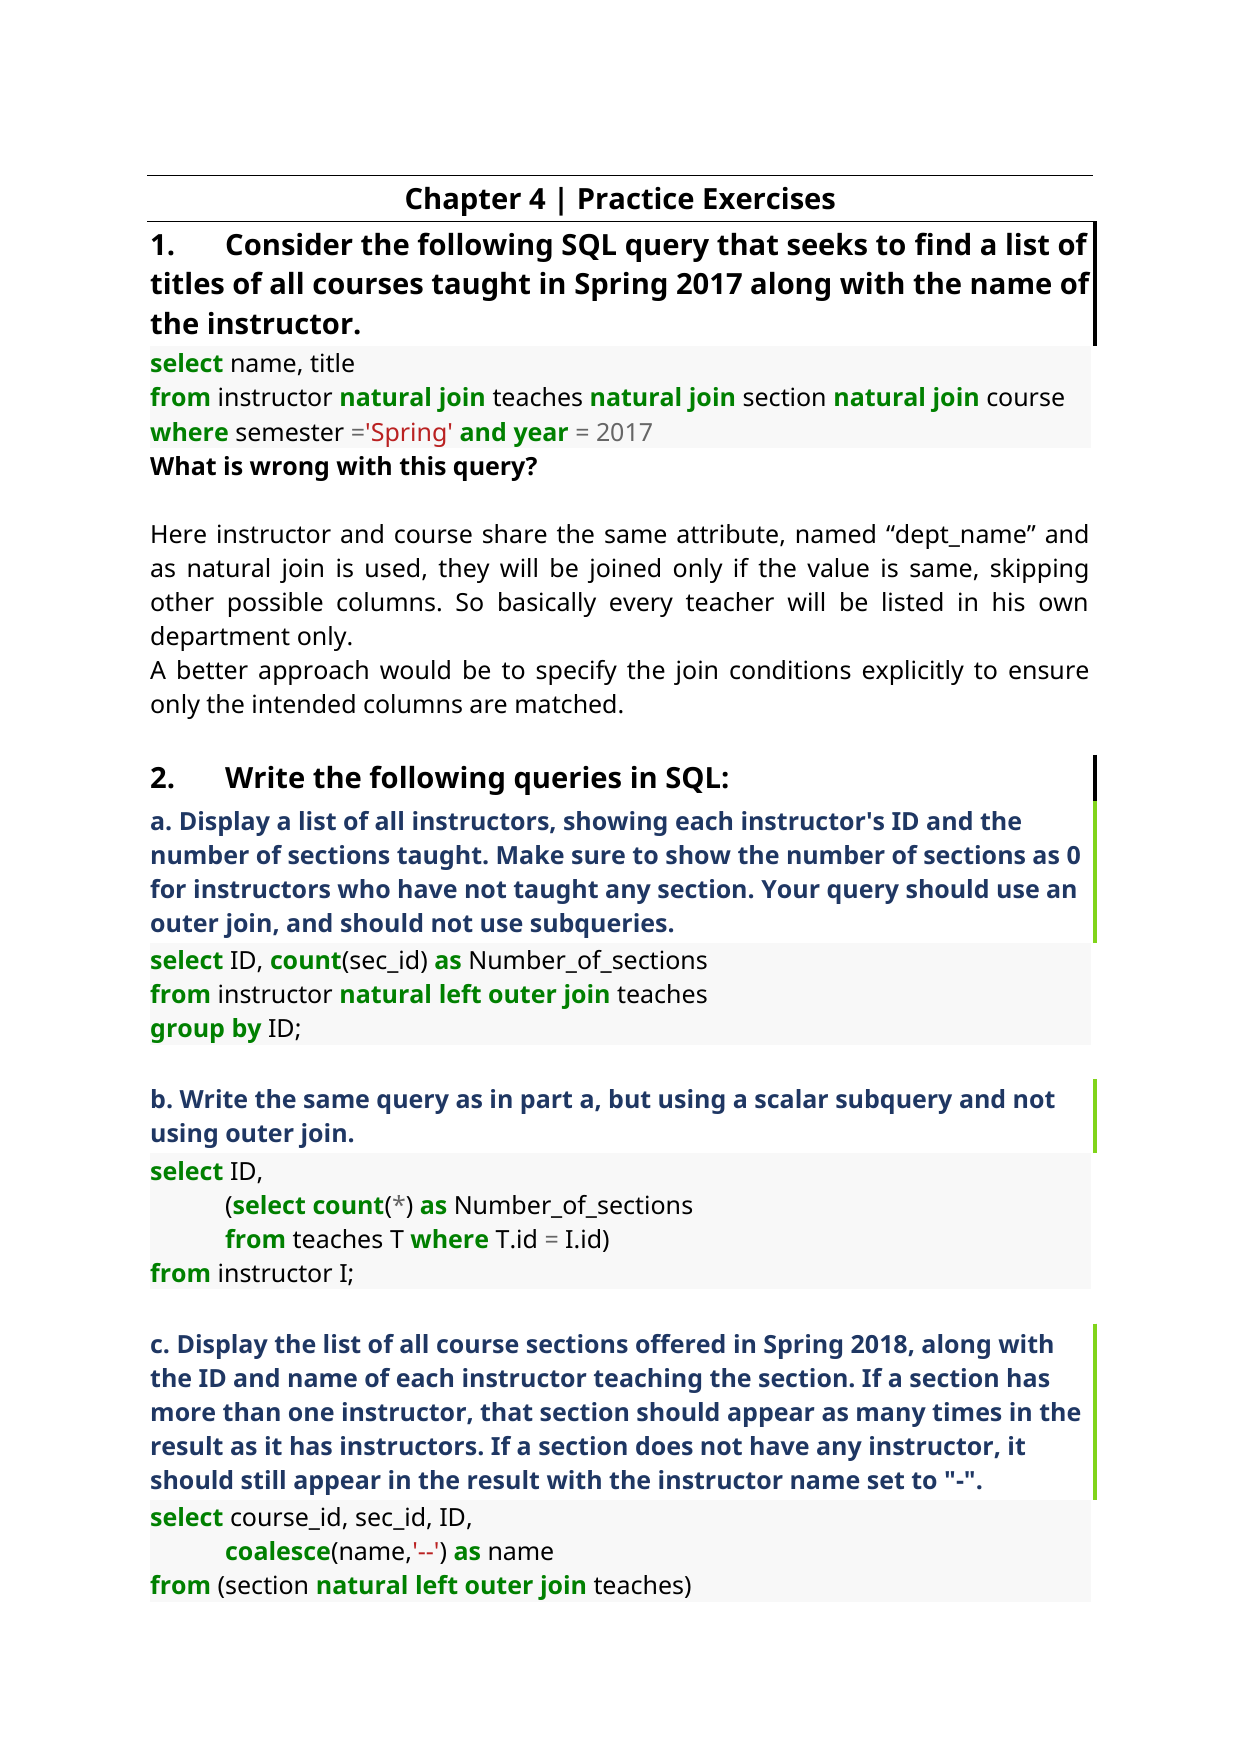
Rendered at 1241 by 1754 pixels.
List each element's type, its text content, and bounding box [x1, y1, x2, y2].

text from instructor natural left outer join teaches [150, 977, 1091, 1011]
text (select count(*) as Number_of_sections [150, 1187, 1091, 1221]
subtitle a. Display a list of all instructors, showing each instructor's ID and the number of sections taught. Make sure to show the number of sections as 0 for instructors who have not taught any section. Your query should use an outer join, and should not use subqueries. [147, 801, 1093, 943]
subtitle Write the following queries in SQL: [147, 755, 1093, 801]
text select course_id, sec_id, ID, [150, 1500, 1091, 1534]
text from instructor I; [150, 1255, 1091, 1289]
text from teaches T where T.id = I.id) [150, 1221, 1091, 1255]
text select ID, [150, 1153, 1091, 1187]
text select ID, count(sec_id) as Number_of_sections [150, 943, 1091, 977]
subtitle Consider the following SQL query that seeks to find a list of titles of all courses taught in Spring 2017 along with the name of the instructor. [147, 222, 1093, 346]
text group by ID; [150, 1011, 1091, 1045]
subtitle Chapter 4 | Practice Exercises [147, 176, 1093, 221]
text select name, title [150, 346, 1091, 380]
text coalesce(name,'--') as name [150, 1534, 1091, 1568]
text where semester ='Spring' and year = 2017 [150, 414, 1091, 448]
text What is wrong with this query? [150, 448, 1091, 482]
text Here instructor and course share the same attribute, named “dept_name” and as natural join is used, they will be joined only if the value is same, skipping other possible columns. So basically every teacher will be listed in his own department only. [150, 516, 1091, 653]
subtitle c. Display the list of all course sections offered in Spring 2018, along with the ID and name of each instructor teaching the section. If a section has more than one instructor, that section should appear as many times in the result as it has instructors. If a section does not have any instructor, it should still appear in the result with the instructor name set to "-". [147, 1323, 1096, 1500]
text A better approach would be to specify the join conditions explicitly to ensure only the intended columns are matched. [150, 653, 1091, 721]
text from (section natural left outer join teaches) [150, 1568, 1091, 1602]
subtitle b. Write the same query as in part a, but using a scalar subquery and not using outer join. [147, 1079, 1093, 1153]
text from instructor natural join teaches natural join section natural join course [150, 380, 1091, 414]
